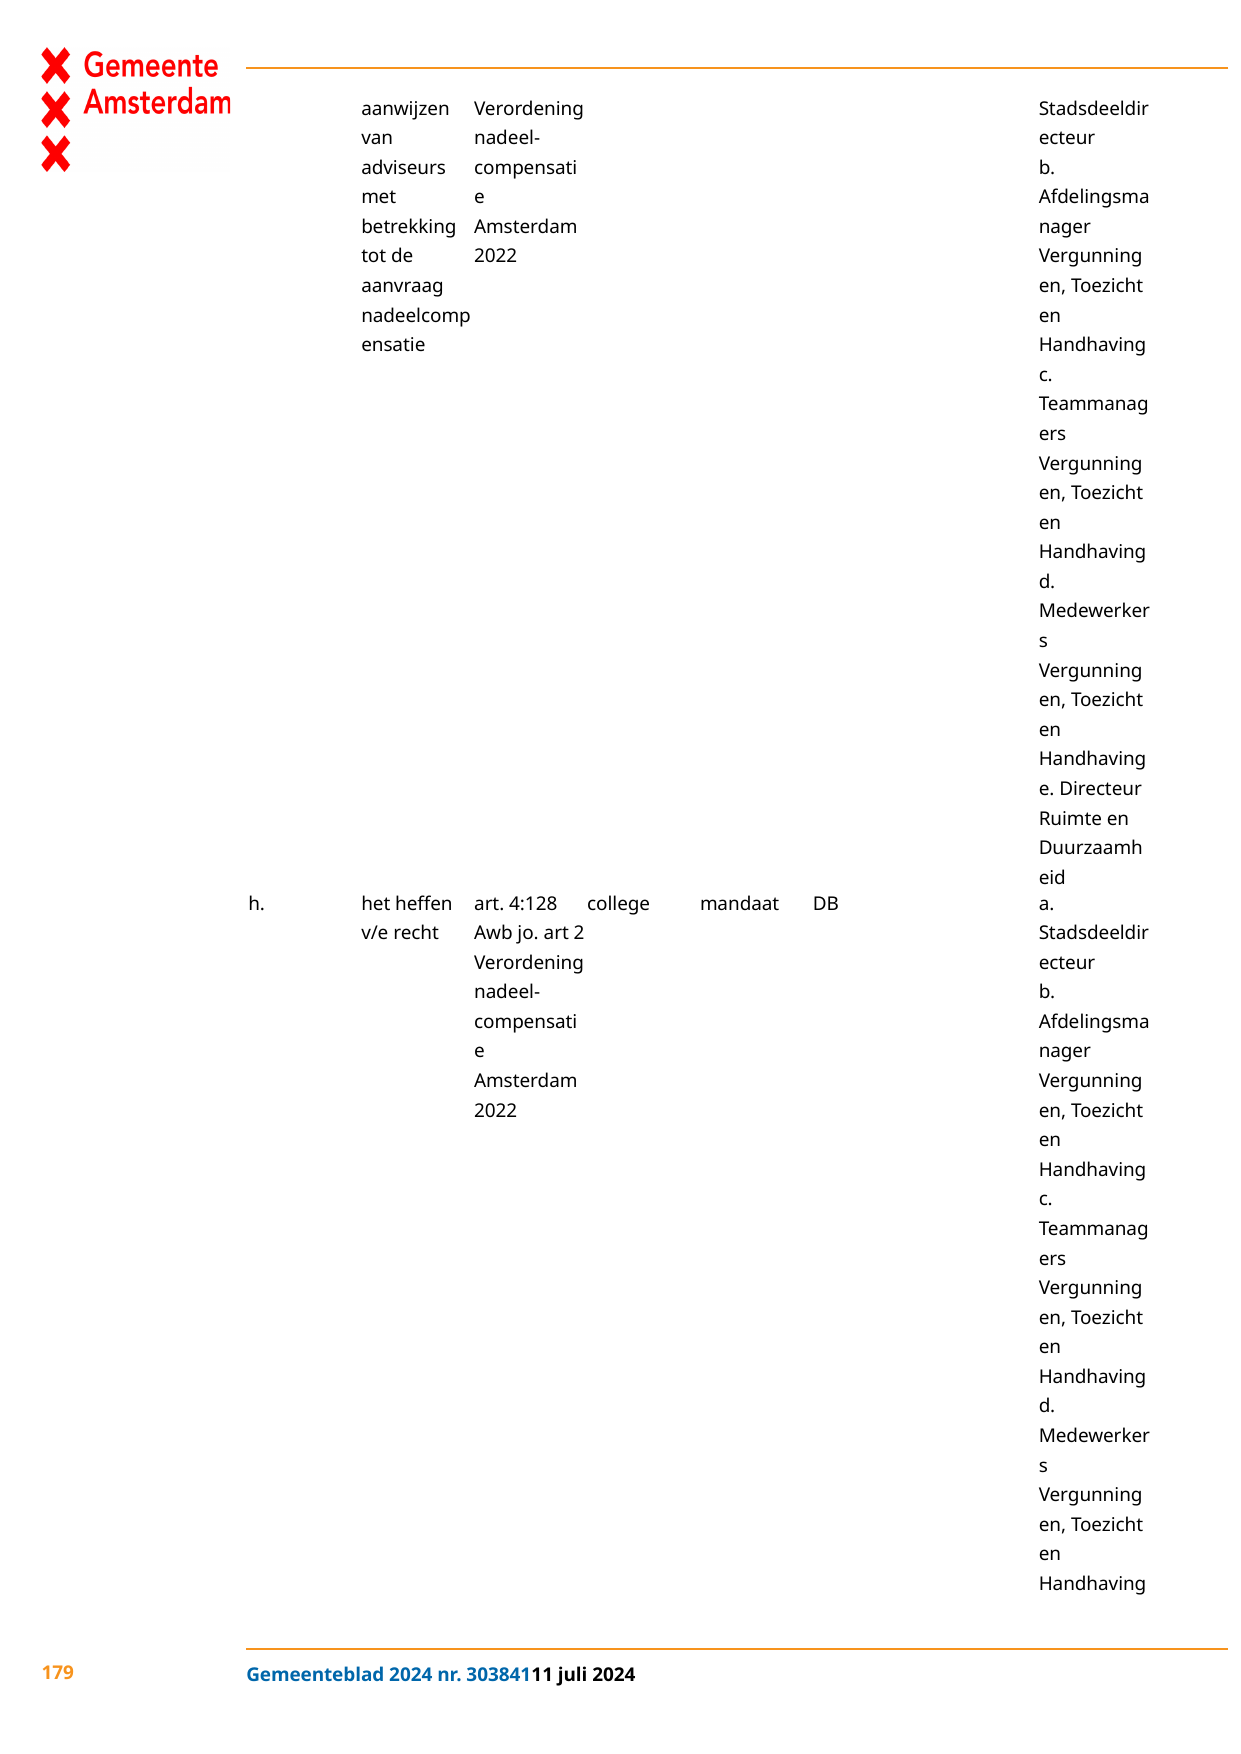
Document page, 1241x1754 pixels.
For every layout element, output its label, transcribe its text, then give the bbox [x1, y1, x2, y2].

table_cell [926, 95, 1038, 890]
table_cell [813, 95, 926, 890]
picture [41, 47, 231, 172]
table_cell aanwijzen van adviseurs met betrekking tot de aanvraag nadeelcompensatie [361, 95, 474, 890]
table_cell [926, 890, 1038, 1596]
table_cell mandaat [700, 890, 813, 1596]
table_cell college [587, 890, 700, 1596]
table_cell a. Stadsdeeldirecteur b. Afdelingsmanager Vergunningen, Toezicht en Handhaving c. Teammanagers Vergunningen, Toezicht en Handhaving d. Medewerkers Vergunningen, Toezicht en Handhaving [1039, 890, 1152, 1596]
table_cell [700, 95, 813, 890]
table_cell Verordening nadeel-compensatie Amsterdam 2022 [474, 95, 587, 890]
table_cell het heffen v/e recht [361, 890, 474, 1596]
table_cell DB [813, 890, 926, 1596]
table_cell Stadsdeeldirecteur b. Afdelingsmanager Vergunningen, Toezicht en Handhaving c. Teammanagers Vergunningen, Toezicht en Handhaving d. Medewerkers Vergunningen, Toezicht en Handhaving e. Directeur Ruimte en Duurzaamheid [1039, 95, 1152, 890]
table_cell h. [248, 890, 361, 1596]
table_cell [248, 95, 361, 890]
table_cell art. 4:128 Awb jo. art 2 Verordening nadeel-compensatie Amsterdam 2022 [474, 890, 587, 1596]
table_cell [587, 95, 700, 890]
